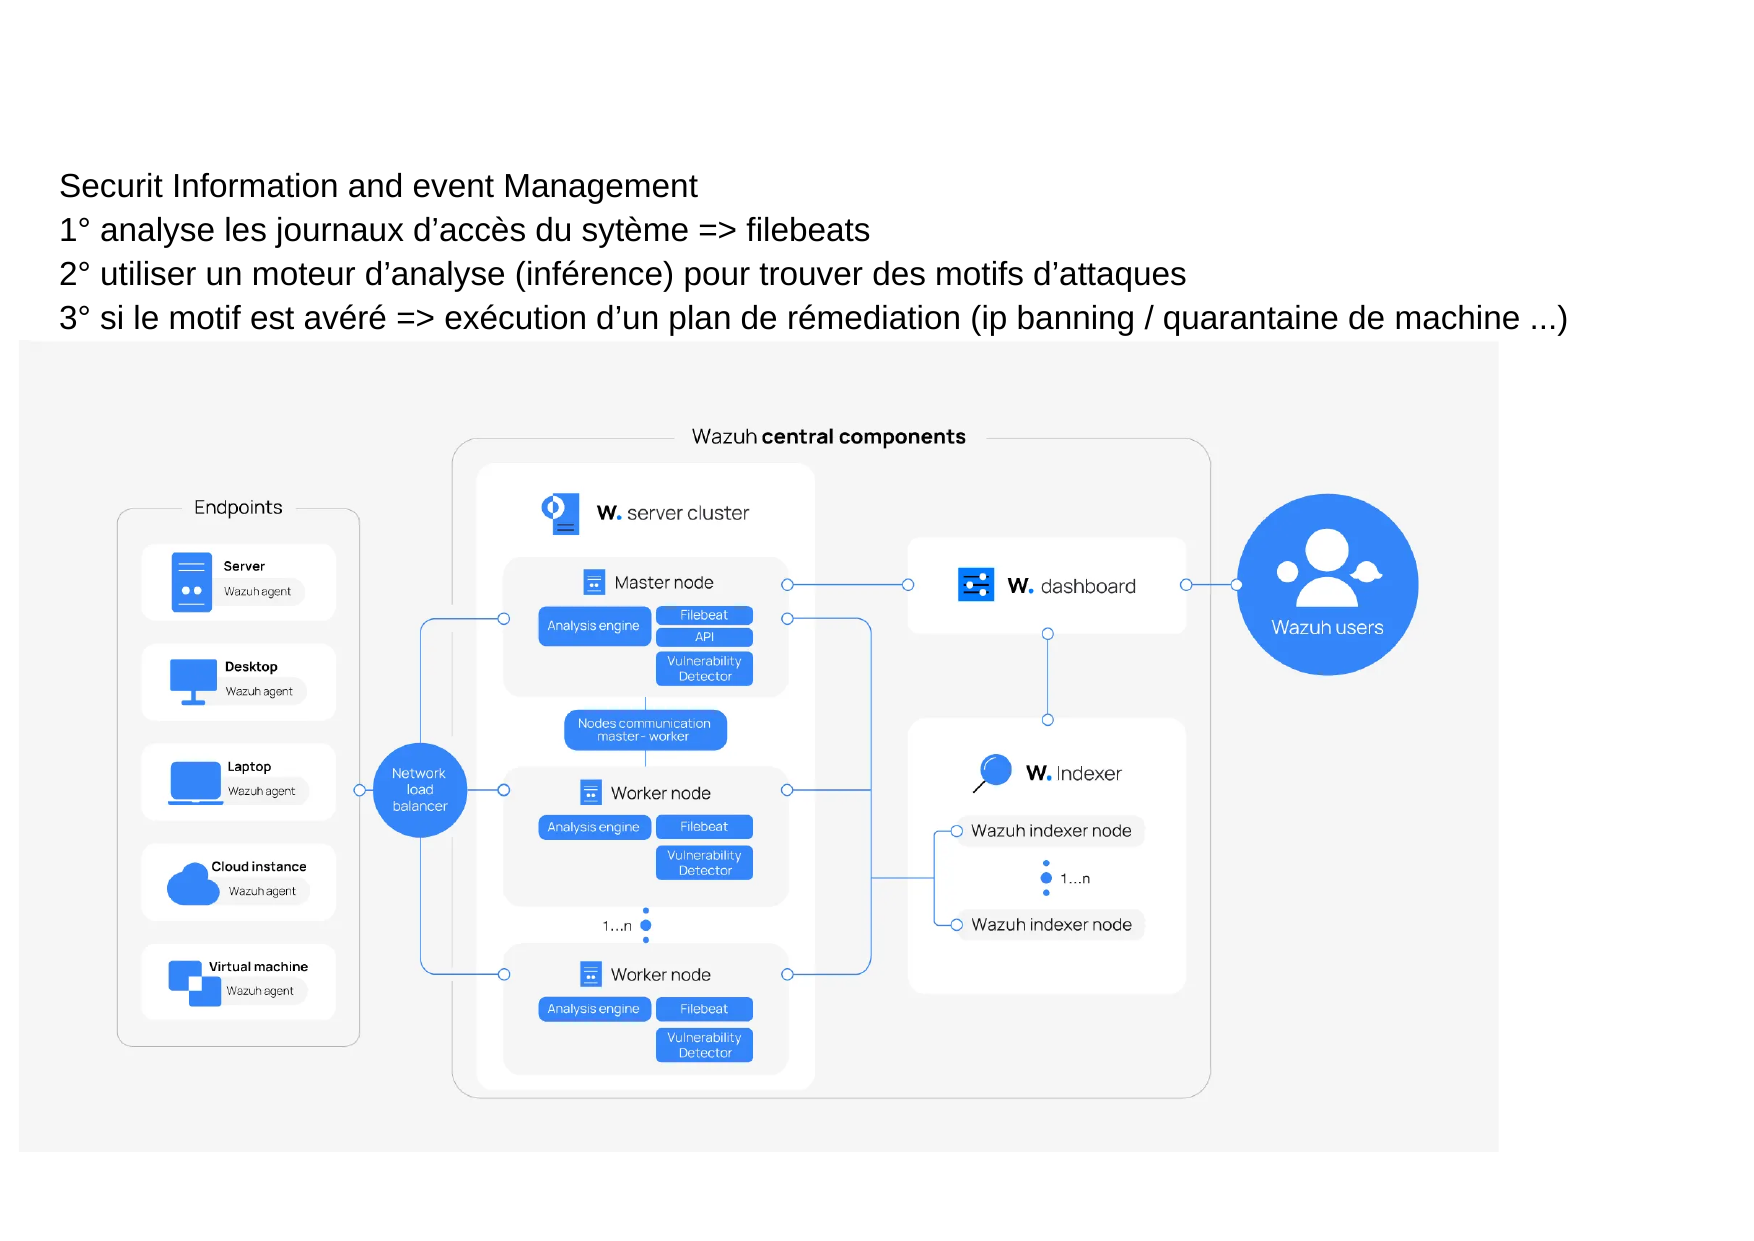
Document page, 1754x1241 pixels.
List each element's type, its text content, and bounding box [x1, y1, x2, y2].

picture [18, 340, 1499, 1152]
text 2° utiliser un moteur d’analyse (inférence) pour trouver des motifs d’attaques [59, 254, 1695, 292]
text 3° si le motif est avéré => exécution d’un plan de rémediation (ip banning / quarantaine de machine ...) [59, 298, 1695, 337]
text Securit Information and event Management [59, 166, 1695, 204]
text 1° analyse les journaux d’accès du sytème => filebeats [59, 210, 1695, 248]
